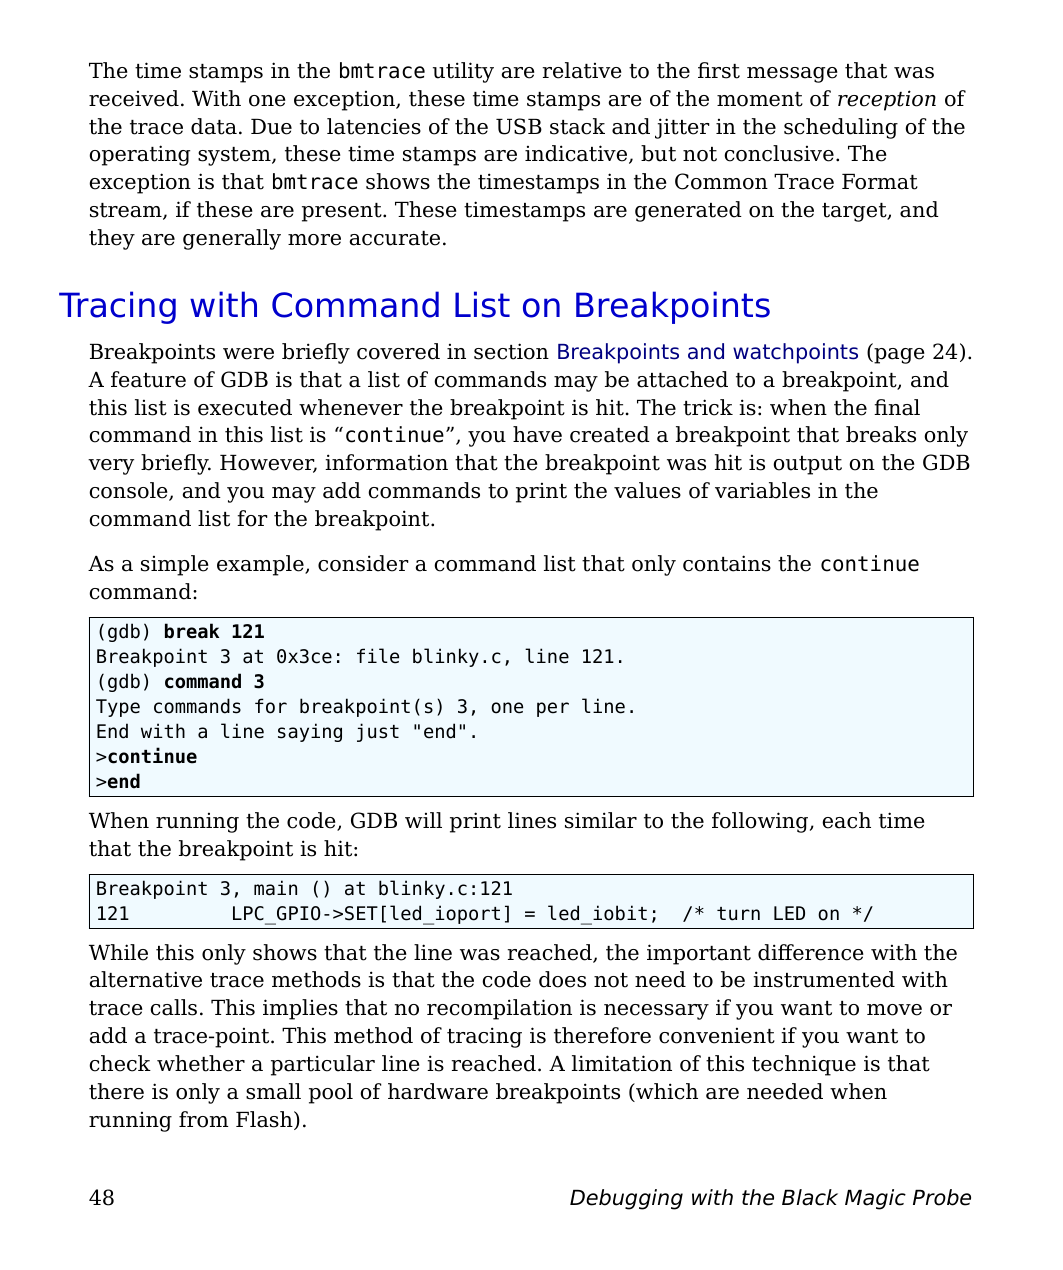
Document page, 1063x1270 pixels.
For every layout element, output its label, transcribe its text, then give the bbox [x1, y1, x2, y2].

text >end [90, 767, 973, 796]
text Breakpoint 3 at 0x3ce: file blinky.c, line 121. [90, 642, 973, 667]
text End with a line saying just "end". [90, 717, 973, 742]
text While this only shows that the line was reached, the important difference with the alternative trace methods is that the code does not need to be instrumented with trace calls. This implies that no recompilation is necessary if you want to move or add a trace-point. This method of tracing is therefore convenient if you want to check whether a particular line is reached. A limitation of this technique is that there is only a small pool of hardware breakpoints (which are needed when running from Flash). [88, 941, 974, 1132]
subtitle Tracing with Command List on Breakpoints [59, 286, 974, 325]
text (gdb) command 3 [90, 667, 973, 692]
text As a simple example, consider a command list that only contains the continue command: [88, 552, 974, 604]
text Breakpoint 3, main () at blinky.c:121 [90, 875, 973, 899]
text Type commands for breakpoint(s) 3, one per line. [90, 692, 973, 717]
text >continue [90, 742, 973, 767]
text The time stamps in the bmtrace utility are relative to the first message that was received. With one exception, these time stamps are of the moment of reception of the trace data. Due to latencies of the USB stack and jitter in the scheduling of the operating system, these time stamps are indicative, but not conclusive. The exception is that bmtrace shows the timestamps in the Common Trace Format stream, if these are present. These timestamps are generated on the target, and they are generally more accurate. [88, 59, 974, 250]
text 121 LPC_GPIO->SET[led_ioport] = led_iobit; /* turn LED on */ [90, 899, 973, 928]
text (gdb) break 121 [90, 618, 973, 642]
text When running the code, GDB will print lines similar to the following, each time that the breakpoint is hit: [88, 809, 974, 861]
text Breakpoints were briefly covered in section Breakpoints and watchpoints (page 24). A feature of GDB is that a list of commands may be attached to a breakpoint, and this list is executed whenever the breakpoint is hit. The trick is: when the final command in this list is “continue”, you have created a breakpoint that breaks only very briefly. However, information that the breakpoint was hit is output on the GDB console, and you may add commands to print the values of variables in the command list for the breakpoint. [88, 340, 974, 531]
